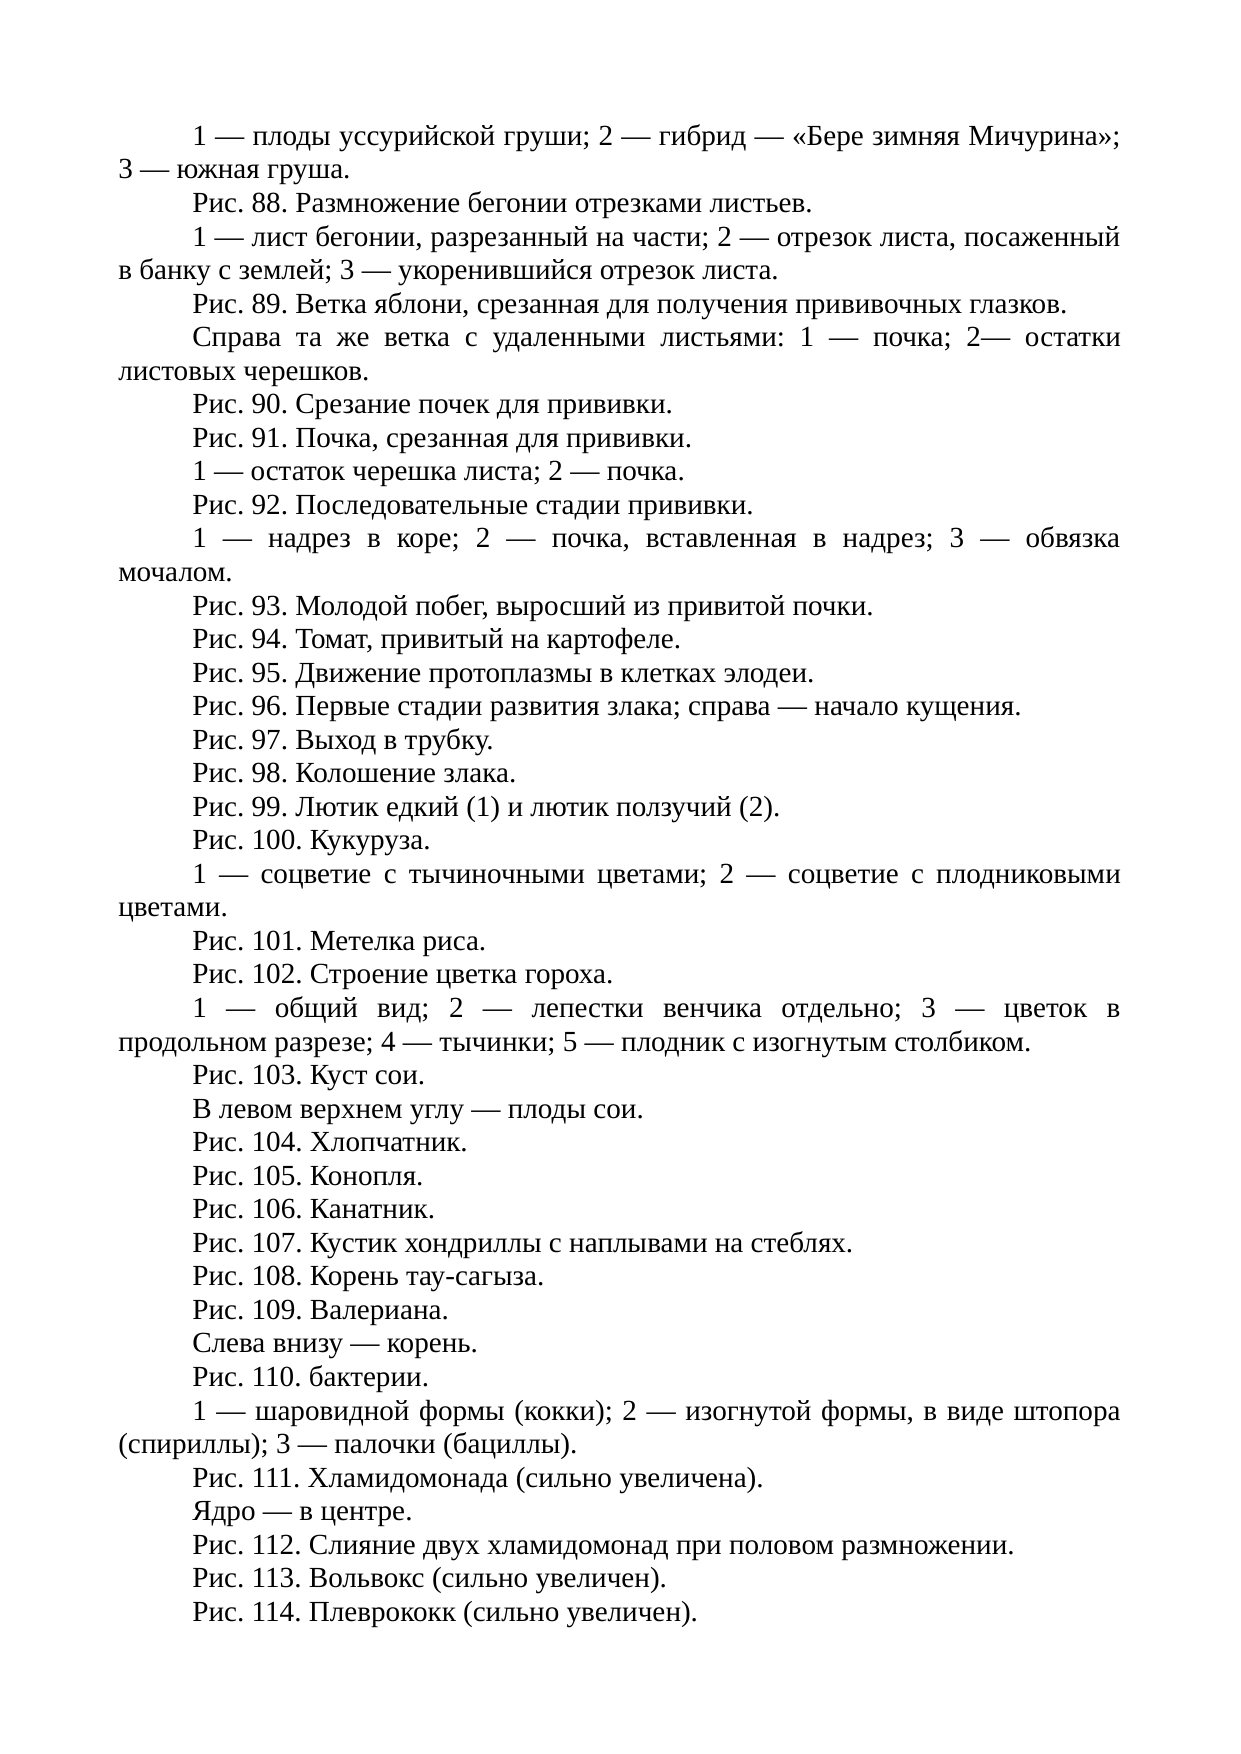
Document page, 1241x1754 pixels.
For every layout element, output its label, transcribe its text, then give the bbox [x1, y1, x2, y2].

text Рис. 112. Слияние двух хламидомонад при половом размножении. [118, 1527, 1122, 1560]
text Рис. 103. Куст сои. [118, 1057, 1122, 1091]
text 1 — соцветие c тычиночными цветами; 2 — соцветие с плодниковыми цветами. [118, 856, 1122, 923]
text Рис. 96. Первые стадии развития злака; справа — начало кущения. [118, 688, 1122, 722]
text 1 — плоды уссурийской груши; 2 — гибрид — «Бере зимняя Мичурина»; 3 — южная груша. [118, 118, 1122, 185]
text Рис. 95. Движение протоплазмы в клетках элодеи. [118, 655, 1122, 688]
text Рис. 114. Плеврококк (сильно увеличен). [118, 1594, 1122, 1627]
text Рис. 92. Последовательные стадии прививки. [118, 487, 1122, 521]
text Рис. 100. Кукуруза. [118, 822, 1122, 856]
text В левом верхнем углу — плоды сои. [118, 1091, 1122, 1124]
text Справа та же ветка с удаленными листьями: 1 — почка; 2— остатки листовых черешков. [118, 319, 1122, 386]
text Рис. 109. Валериана. [118, 1292, 1122, 1326]
text Рис. 88. Размножение бегонии отрезками листьев. [118, 185, 1122, 219]
text 1 — общий вид; 2 — лепестки венчика отдельно; 3 — цветок в продольном разрезе; 4 — тычинки; 5 — плодник с изогнутым столбиком. [118, 990, 1122, 1057]
text Рис. 113. Вольвокс (сильно увеличен). [118, 1560, 1122, 1594]
text Ядро — в центре. [118, 1493, 1122, 1527]
text Рис. 107. Кустик хондриллы с наплывами на стеблях. [118, 1225, 1122, 1258]
text Рис. 102. Строение цветка гороха. [118, 957, 1122, 990]
text Рис. 108. Корень тау-сагыза. [118, 1258, 1122, 1292]
text Рис. 90. Срезание почек для прививки. [118, 386, 1122, 420]
text Слева внизу — корень. [118, 1326, 1122, 1359]
text Рис. 94. Томат, привитый на картофеле. [118, 621, 1122, 655]
text Рис. 110. бактерии. [118, 1359, 1122, 1393]
text Рис. 89. Ветка яблони, срезанная для получения прививочных глазков. [118, 286, 1122, 319]
text Рис. 104. Хлопчатник. [118, 1124, 1122, 1158]
text 1 — остаток черешка листа; 2 — почка. [118, 453, 1122, 487]
text Рис. 91. Почка, срезанная для прививки. [118, 420, 1122, 453]
text 1 — надрез в коре; 2 — почка, вставленная в надрез; 3 — обвязка мочалом. [118, 521, 1122, 588]
text Рис. 97. Выход в трубку. [118, 722, 1122, 755]
text Рис. 93. Молодой побег, выросший из привитой почки. [118, 588, 1122, 621]
text Рис. 106. Канатник. [118, 1191, 1122, 1225]
text 1 — шаровидной формы (кокки); 2 — изогнутой формы, в виде штопора (спириллы); 3 — палочки (бациллы). [118, 1393, 1122, 1460]
text Рис. 111. Хламидомонада (сильно увеличена). [118, 1460, 1122, 1493]
text Рис. 99. Лютик едкий (1) и лютик ползучий (2). [118, 789, 1122, 822]
text Рис. 101. Метелка риса. [118, 923, 1122, 957]
text 1 — лист бегонии, разрезанный на части; 2 — отрезок листа, посаженный в банку с землей; 3 — укоренившийся отрезок листа. [118, 219, 1122, 286]
text Рис. 98. Колошение злака. [118, 755, 1122, 789]
text Рис. 105. Конопля. [118, 1158, 1122, 1191]
